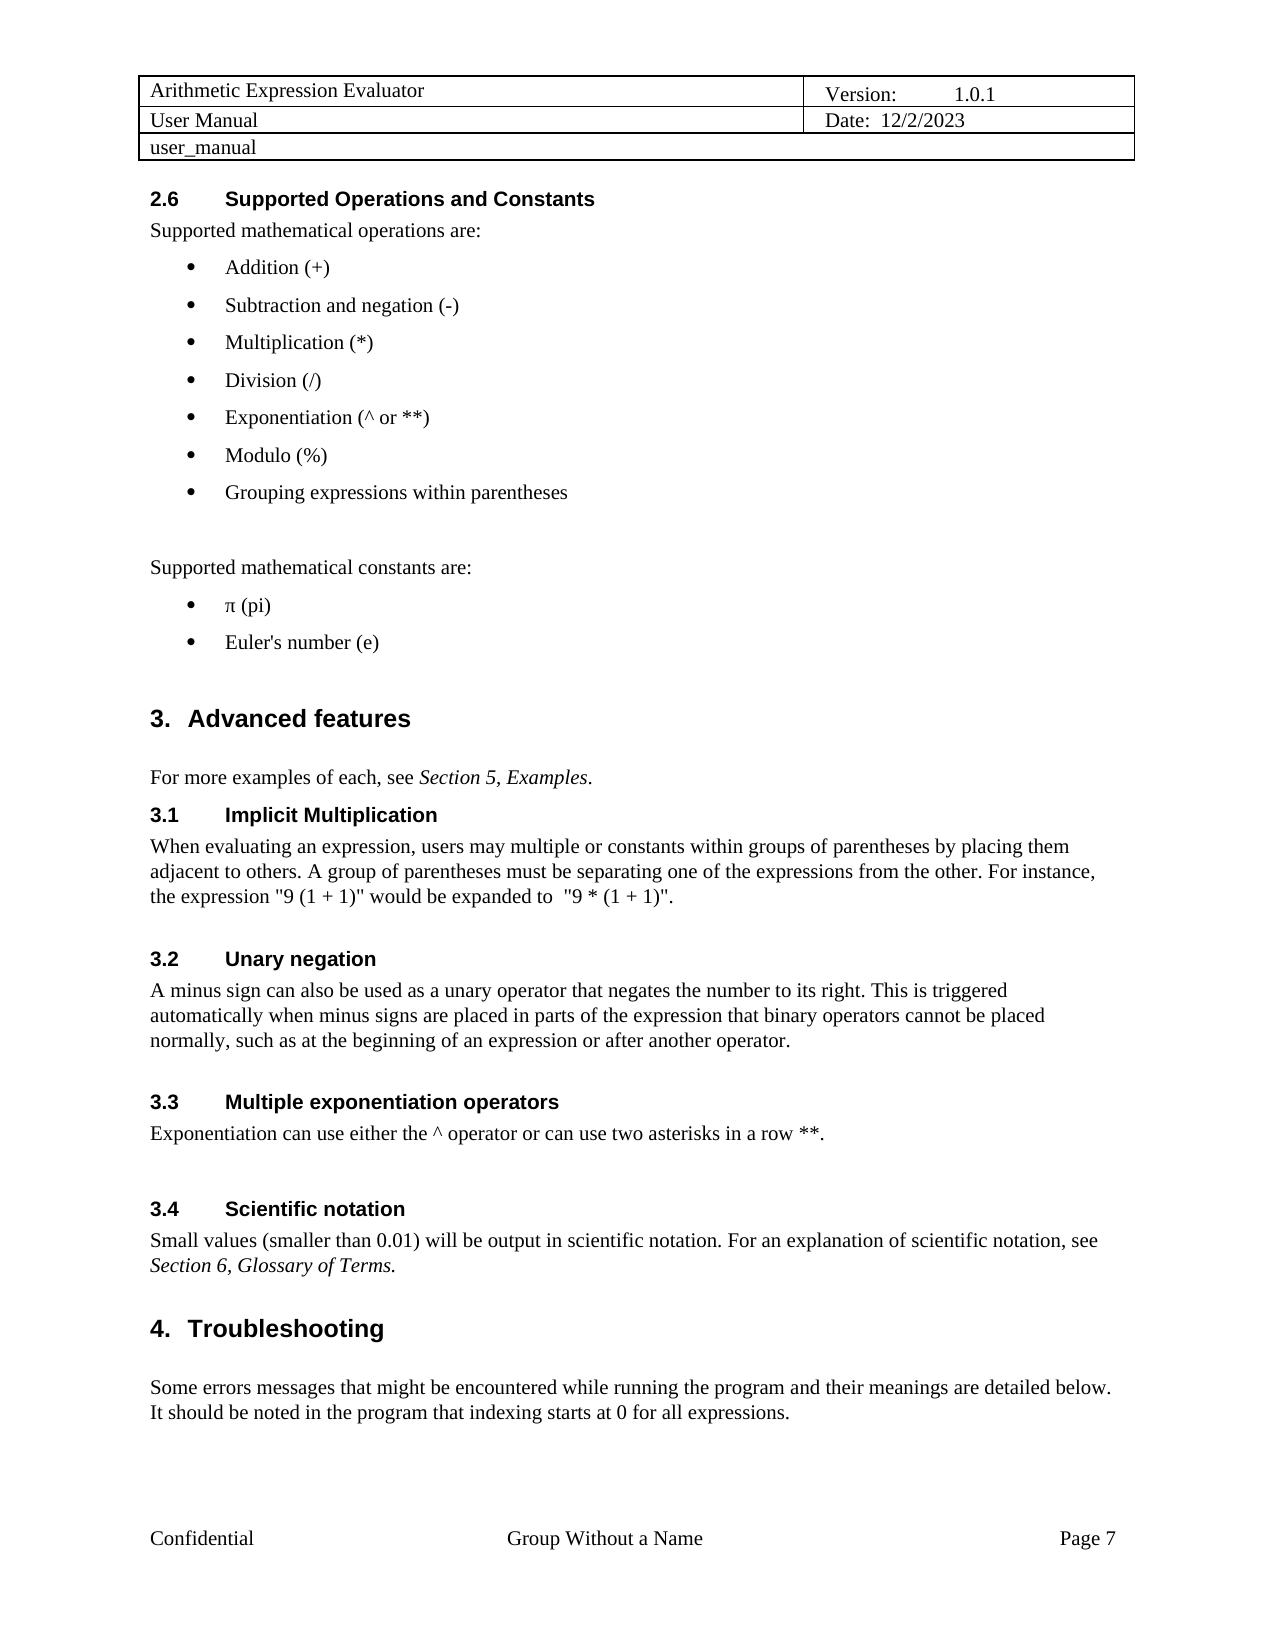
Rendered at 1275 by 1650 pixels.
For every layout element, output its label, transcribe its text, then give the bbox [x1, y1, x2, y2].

text Exponentiation can use either the ^ operator or can use two asterisks in a row **. [150, 1120, 1125, 1145]
subtitle 3.2 Unary negation [150, 945, 1125, 970]
subtitle Troubleshooting [150, 1314, 1125, 1343]
subtitle 2.6 Supported Operations and Constants [150, 185, 1125, 210]
list Division (/) [187, 367, 1125, 392]
text Some errors messages that might be encountered while running the program and their meanings are detailed below. It should be noted in the program that indexing starts at 0 for all expressions. [150, 1374, 1125, 1424]
text Supported mathematical operations are: [150, 217, 1125, 242]
subtitle Advanced features [150, 704, 1125, 733]
text Small values (smaller than 0.01) will be output in scientific notation. For an explanation of scientific notation, see Section 6, Glossary of Terms. [150, 1227, 1125, 1277]
list Subtraction and negation (-) [187, 292, 1125, 317]
text Supported mathematical constants are: [150, 554, 1125, 579]
list Modulo (%) [187, 442, 1125, 467]
list Multiplication (*) [187, 329, 1125, 354]
subtitle 3.4 Scientific notation [150, 1195, 1125, 1220]
text For more examples of each, see Section 5, Examples. [150, 764, 1125, 789]
text When evaluating an expression, users may multiple or constants within groups of parentheses by placing them adjacent to others. A group of parentheses must be separating one of the expressions from the other. For instance, the expression "9 (1 + 1)" would be expanded to "9 * (1 + 1)". [150, 833, 1125, 908]
list Addition (+) [187, 254, 1125, 279]
list Grouping expressions within parentheses [187, 479, 1125, 504]
list Euler's number (e) [187, 629, 1125, 654]
subtitle 3.3 Multiple exponentiation operators [150, 1089, 1125, 1114]
text A minus sign can also be used as a unary operator that negates the number to its right. This is triggered automatically when minus signs are placed in parts of the expression that binary operators cannot be placed normally, such as at the beginning of an expression or after another operator. [150, 977, 1125, 1052]
list π (pi) [187, 592, 1125, 617]
list Exponentiation (^ or **) [187, 404, 1125, 429]
subtitle 3.1 Implicit Multiplication [150, 802, 1125, 827]
